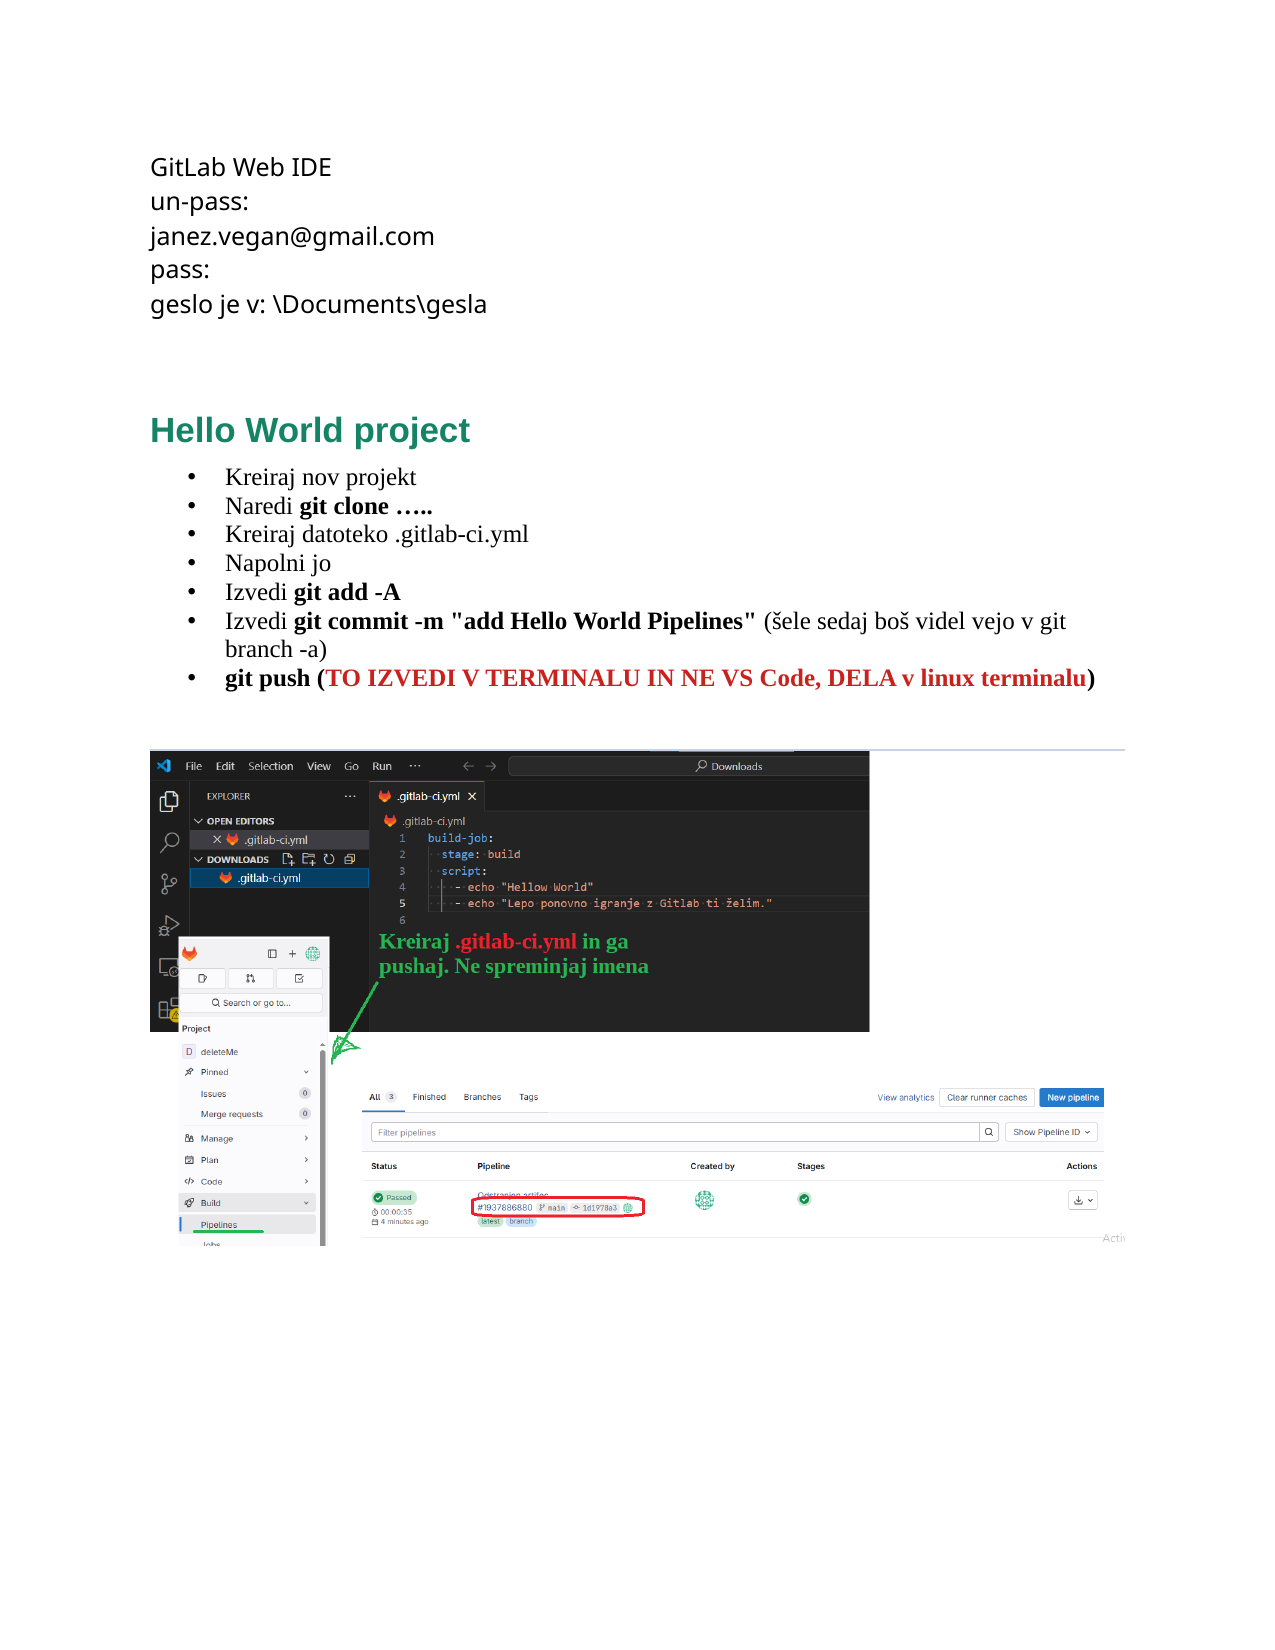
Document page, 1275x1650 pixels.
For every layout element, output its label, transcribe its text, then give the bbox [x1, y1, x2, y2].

list Izvedi git add -A [187, 577, 1125, 606]
subtitle Hello World project [150, 409, 1125, 449]
text un-pass: [150, 184, 1125, 218]
list Izvedi git commit -m "add Hello World Pipelines" (šele sedaj boš videl vejo v git branch -a) [187, 606, 1125, 663]
list Napolni jo [187, 548, 1125, 577]
picture [150, 749, 1125, 1246]
list Naredi git clone ….. [187, 491, 1125, 519]
list Kreiraj datoteko .gitlab-ci.yml [187, 519, 1125, 548]
text GitLab Web IDE [150, 150, 1125, 184]
list git push (TO IZVEDI V TERMINALU IN NE VS Code, DELA v linux terminalu) [187, 663, 1125, 692]
text geslo je v: \Documents\gesla [150, 286, 1125, 320]
text pass: [150, 252, 1125, 286]
text janez.vegan@gmail.com [150, 218, 1125, 252]
list Kreiraj nov projekt [187, 462, 1125, 491]
